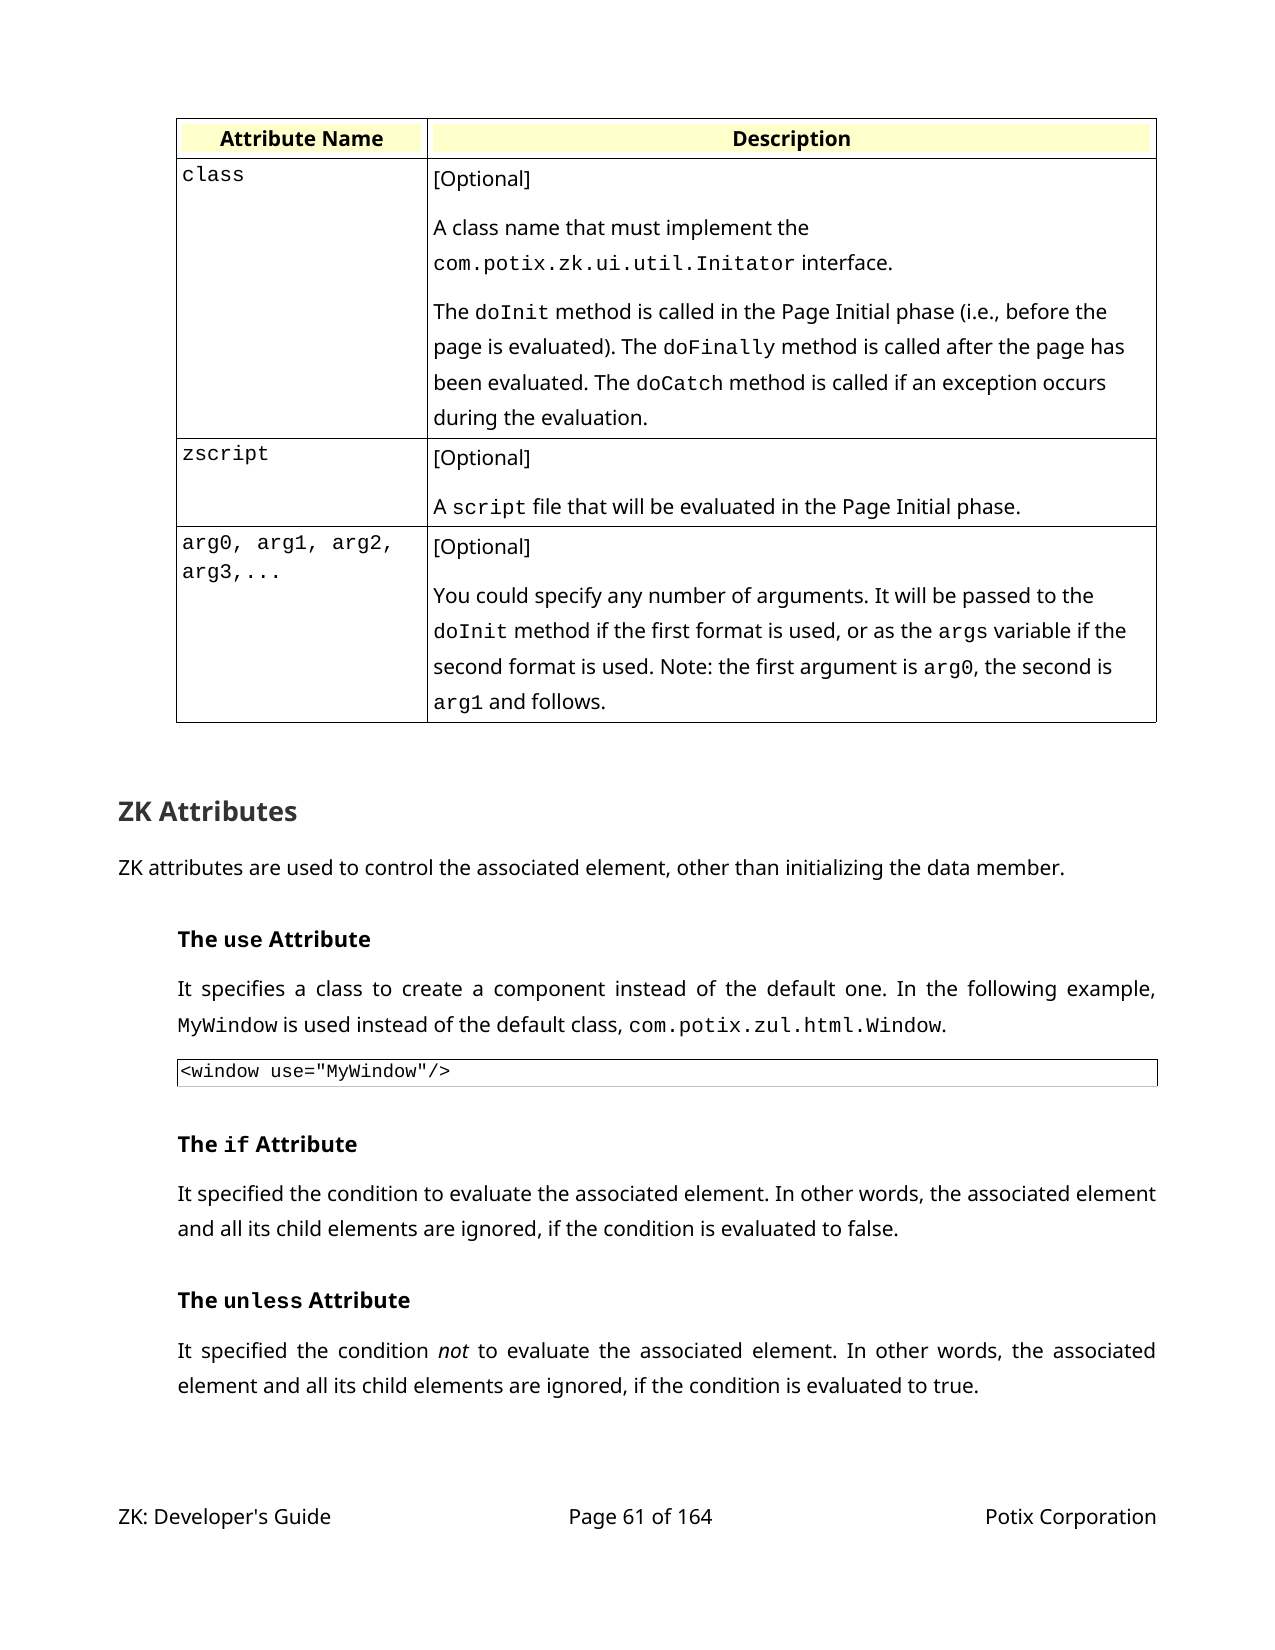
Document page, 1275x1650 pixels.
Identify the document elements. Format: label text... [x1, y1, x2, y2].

text It specifies a class to create a component instead of the default one. In the following example, MyWindow is used instead of the default class, com.potix.zul.html.Window. [177, 974, 1157, 1038]
table_cell [Optional] A class name that must implement the com.potix.zk.ui.util.Initator interface. The doInit method is called in the Page Initial phase (i.e., before the page is evaluated). The doFinally method is called after the page has been evaluated. The doCatch method is called if an exception occurs during the evaluation. [428, 159, 1156, 438]
text ZK attributes are used to control the associated element, other than initializing the data member. [118, 853, 1157, 881]
table_header Description [428, 119, 1156, 158]
table_cell [Optional] A script file that will be evaluated in the Page Initial phase. [428, 439, 1156, 526]
text <window use="MyWindow"/> [178, 1060, 1157, 1086]
table_header Attribute Name [177, 119, 427, 158]
subtitle ZK Attributes [118, 793, 1157, 829]
table_cell class [177, 159, 427, 438]
text It specified the condition to evaluate the associated element. In other words, the associated element and all its child elements are ignored, if the condition is evaluated to false. [177, 1179, 1157, 1243]
table_cell arg0, arg1, arg2, arg3,... [177, 527, 427, 722]
text It specified the condition not to evaluate the associated element. In other words, the associated element and all its child elements are ignored, if the condition is evaluated to true. [177, 1336, 1157, 1399]
table_cell [Optional] You could specify any number of arguments. It will be passed to the doInit method if the first format is used, or as the args variable if the second format is used. Note: the first argument is arg0, the second is arg1 and follows. [428, 527, 1156, 722]
table_cell zscript [177, 439, 427, 526]
subtitle The if Attribute [177, 1129, 1157, 1159]
subtitle The use Attribute [177, 924, 1157, 954]
subtitle The unless Attribute [177, 1285, 1157, 1315]
